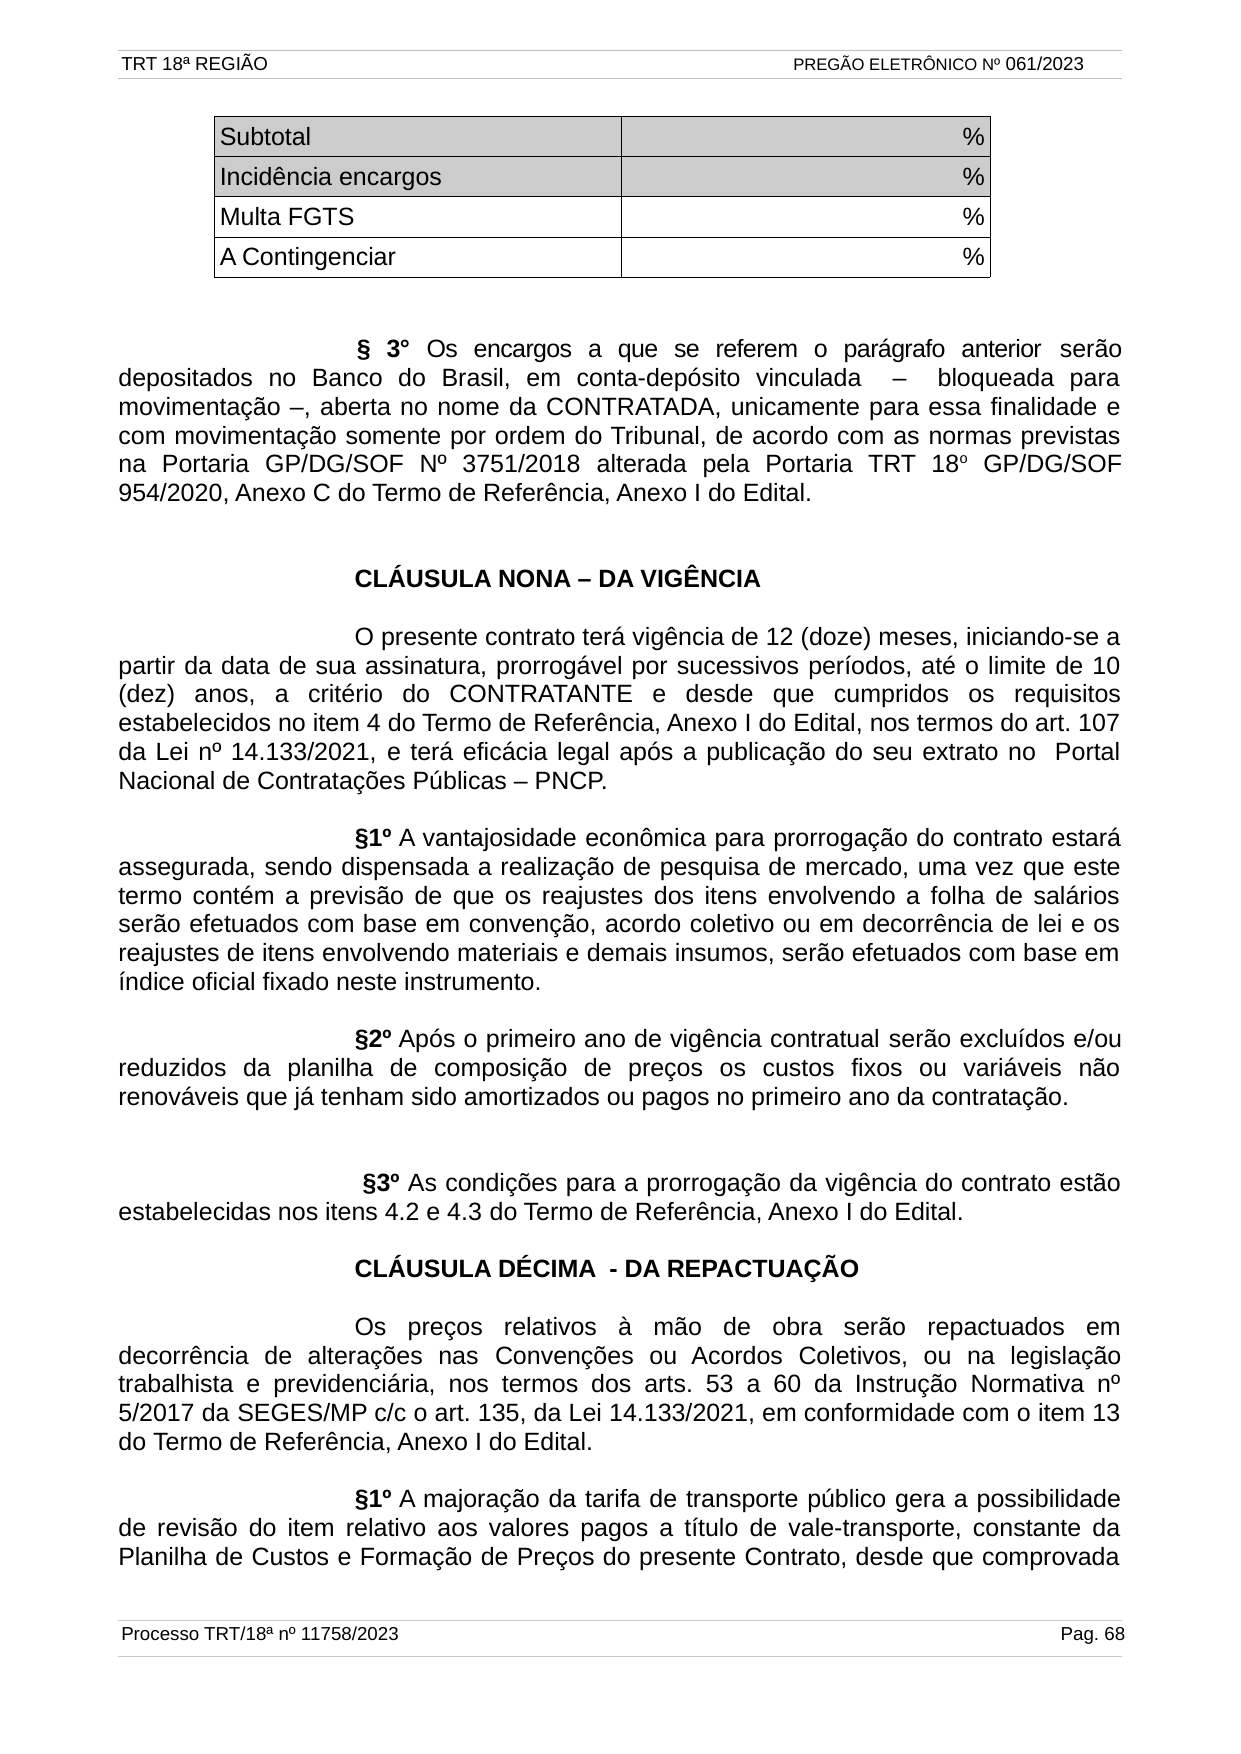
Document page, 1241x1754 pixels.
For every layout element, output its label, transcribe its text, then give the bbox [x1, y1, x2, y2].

text CLÁUSULA DÉCIMA - DA REPACTUAÇÃO [118, 1254, 1122, 1283]
text Os preços relativos à mão de obra serão repactuados em decorrência de alterações nas Convenções ou Acordos Coletivos, ou na legislação trabalhista e previdenciária, nos termos dos arts. 53 a 60 da Instrução Normativa nº 5/2017 da SEGES/MP c/c o art. 135, da Lei 14.133/2021, em conformidade com o item 13 do Termo de Referência, Anexo I do Edital. [118, 1312, 1122, 1456]
text §1º A majoração da tarifa de transporte público gera a possibilidade de revisão do item relativo aos valores pagos a título de vale-transporte, constante da Planilha de Custos e Formação de Preços do presente Contrato, desde que comprovada [118, 1484, 1122, 1571]
table_cell Incidência encargos [215, 157, 621, 196]
text §2º Após o primeiro ano de vigência contratual serão excluídos e/ou reduzidos da planilha de composição de preços os custos fixos ou variáveis não renováveis que já tenham sido amortizados ou pagos no primeiro ano da contratação. [118, 1024, 1122, 1111]
text § 3° Os encargos a que se referem o parágrafo anterior serão depositados no Banco do Brasil, em conta-depósito vinculada – bloqueada para movimentação –, aberta no nome da CONTRATADA, unicamente para essa finalidade e com movimentação somente por ordem do Tribunal, de acordo com as normas previstas na Portaria GP/DG/SOF Nº 3751/2018 alterada pela Portaria TRT 18o GP/DG/SOF 954/2020, Anexo C do Termo de Referência, Anexo I do Edital. [118, 334, 1122, 507]
table_cell % [622, 238, 990, 277]
table_cell Multa FGTS [215, 197, 621, 237]
table_cell A Contingenciar [215, 238, 621, 277]
table_cell Subtotal [215, 117, 621, 156]
text §1º A vantajosidade econômica para prorrogação do contrato estará assegurada, sendo dispensada a realização de pesquisa de mercado, uma vez que este termo contém a previsão de que os reajustes dos itens envolvendo a folha de salários serão efetuados com base em convenção, acordo coletivo ou em decorrência de lei e os reajustes de itens envolvendo materiais e demais insumos, serão efetuados com base em índice oficial fixado neste instrumento. [118, 823, 1122, 996]
table_cell % [622, 117, 990, 156]
text CLÁUSULA NONA – DA VIGÊNCIA [118, 564, 1122, 593]
table_cell % [622, 197, 990, 237]
text §3º As condições para a prorrogação da vigência do contrato estão estabelecidas nos itens 4.2 e 4.3 do Termo de Referência, Anexo I do Edital. [118, 1168, 1122, 1226]
table_cell % [622, 157, 990, 196]
text O presente contrato terá vigência de 12 (doze) meses, iniciando-se a partir da data de sua assinatura, prorrogável por sucessivos períodos, até o limite de 10 (dez) anos, a critério do CONTRATANTE e desde que cumpridos os requisitos estabelecidos no item 4 do Termo de Referência, Anexo I do Edital, nos termos do art. 107 da Lei nº 14.133/2021, e terá eficácia legal após a publicação do seu extrato no Portal Nacional de Contratações Públicas – PNCP. [118, 622, 1122, 794]
